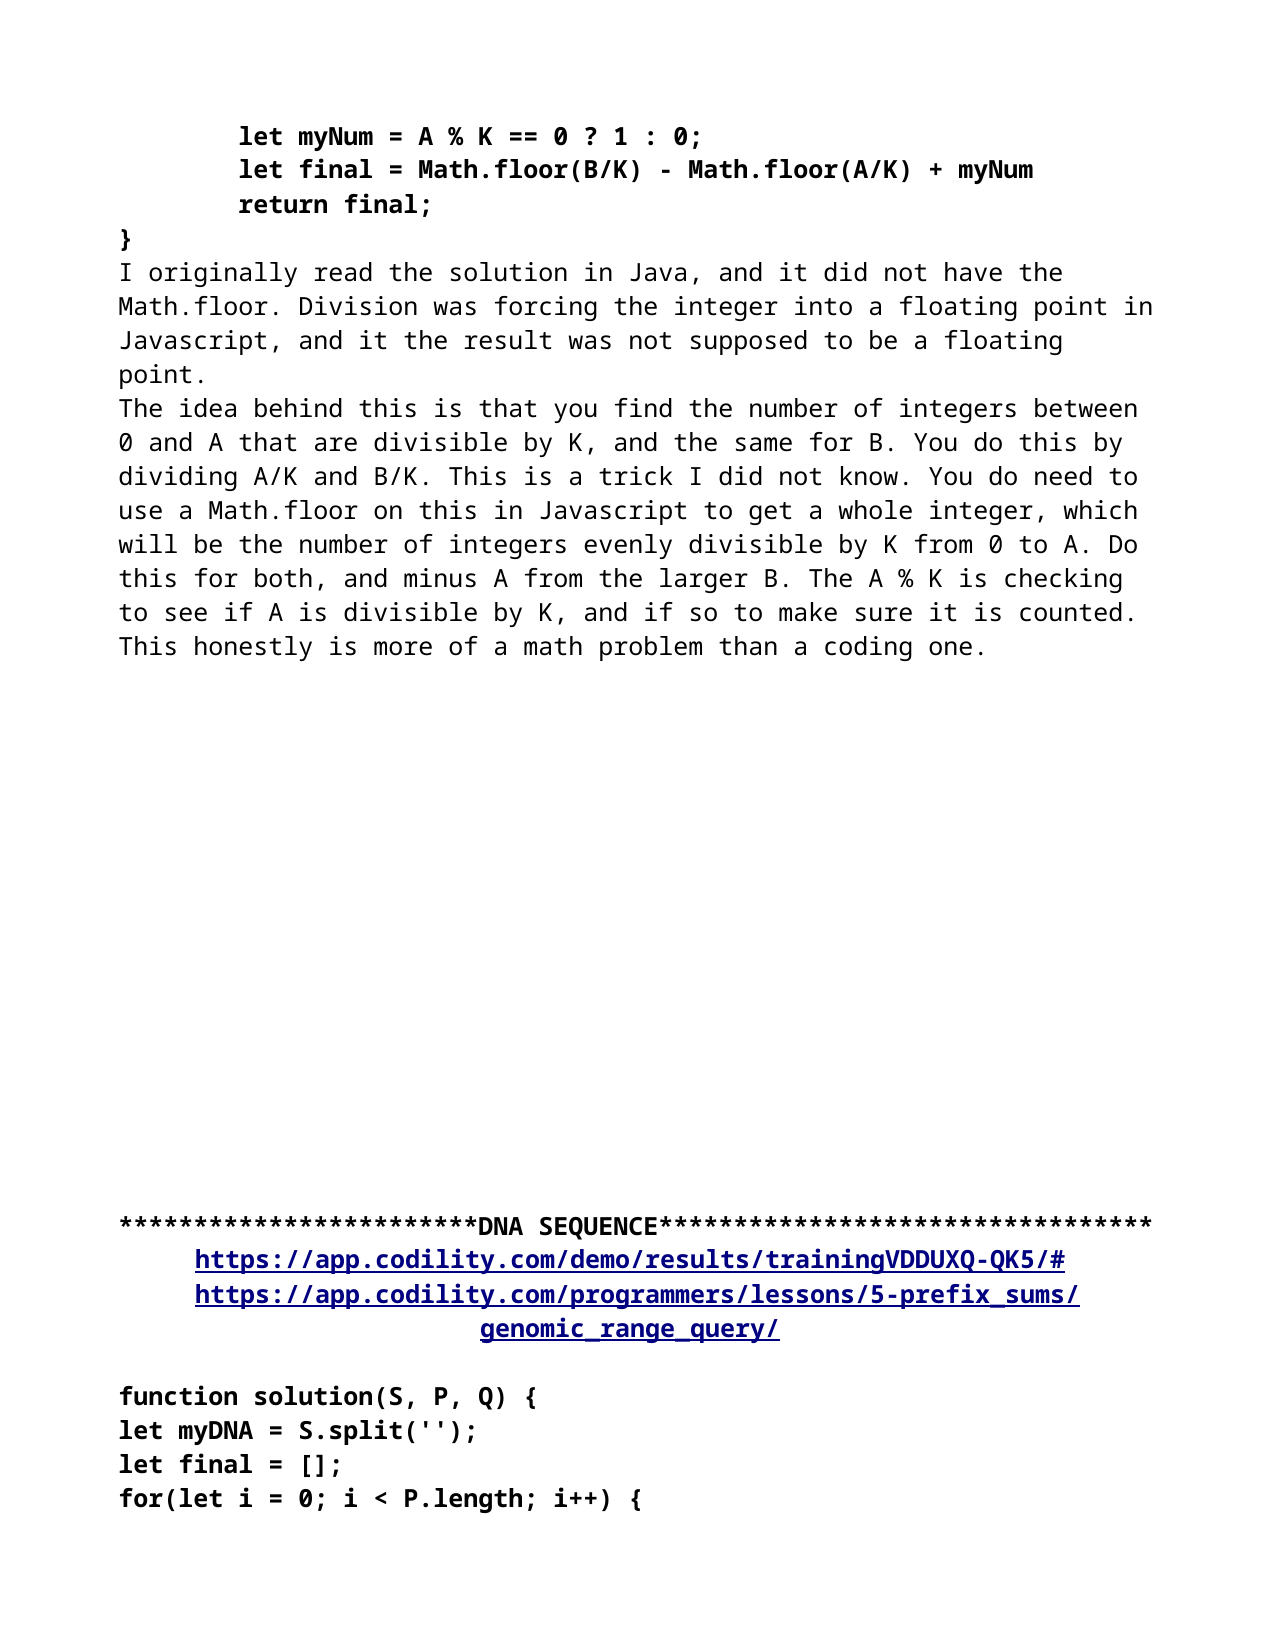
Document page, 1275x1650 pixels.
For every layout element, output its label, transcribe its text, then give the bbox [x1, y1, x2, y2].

text let myDNA = S.split(''); [118, 1412, 1157, 1447]
text ************************DNA SEQUENCE********************************* [118, 1208, 1157, 1242]
text function solution(S, P, Q) { [118, 1378, 1157, 1412]
text } [118, 220, 1157, 254]
text The idea behind this is that you find the number of integers between 0 and A that are divisible by K, and the same for B. You do this by dividing A/K and B/K. This is a trick I did not know. You do need to use a Math.floor on this in Javascript to get a whole integer, which will be the number of integers evenly divisible by K from 0 to A. Do this for both, and minus A from the larger B. The A % K is checking to see if A is divisible by K, and if so to make sure it is counted. [118, 391, 1157, 629]
text return final; [118, 186, 1157, 220]
text https://app.codility.com/demo/results/trainingVDDUXQ-QK5/# [118, 1242, 1157, 1276]
text https://app.codility.com/programmers/lessons/5-prefix_sums/genomic_range_query/ [118, 1276, 1157, 1344]
text let final = Math.floor(B/K) - Math.floor(A/K) + myNum [118, 152, 1157, 186]
text let myNum = A % K == 0 ? 1 : 0; [118, 118, 1157, 152]
text This honestly is more of a math problem than a coding one. [118, 629, 1157, 663]
text let final = []; [118, 1447, 1157, 1481]
text for(let i = 0; i < P.length; i++) { [118, 1481, 1157, 1515]
text I originally read the solution in Java, and it did not have the Math.floor. Division was forcing the integer into a floating point in Javascript, and it the result was not supposed to be a floating point. [118, 254, 1157, 391]
